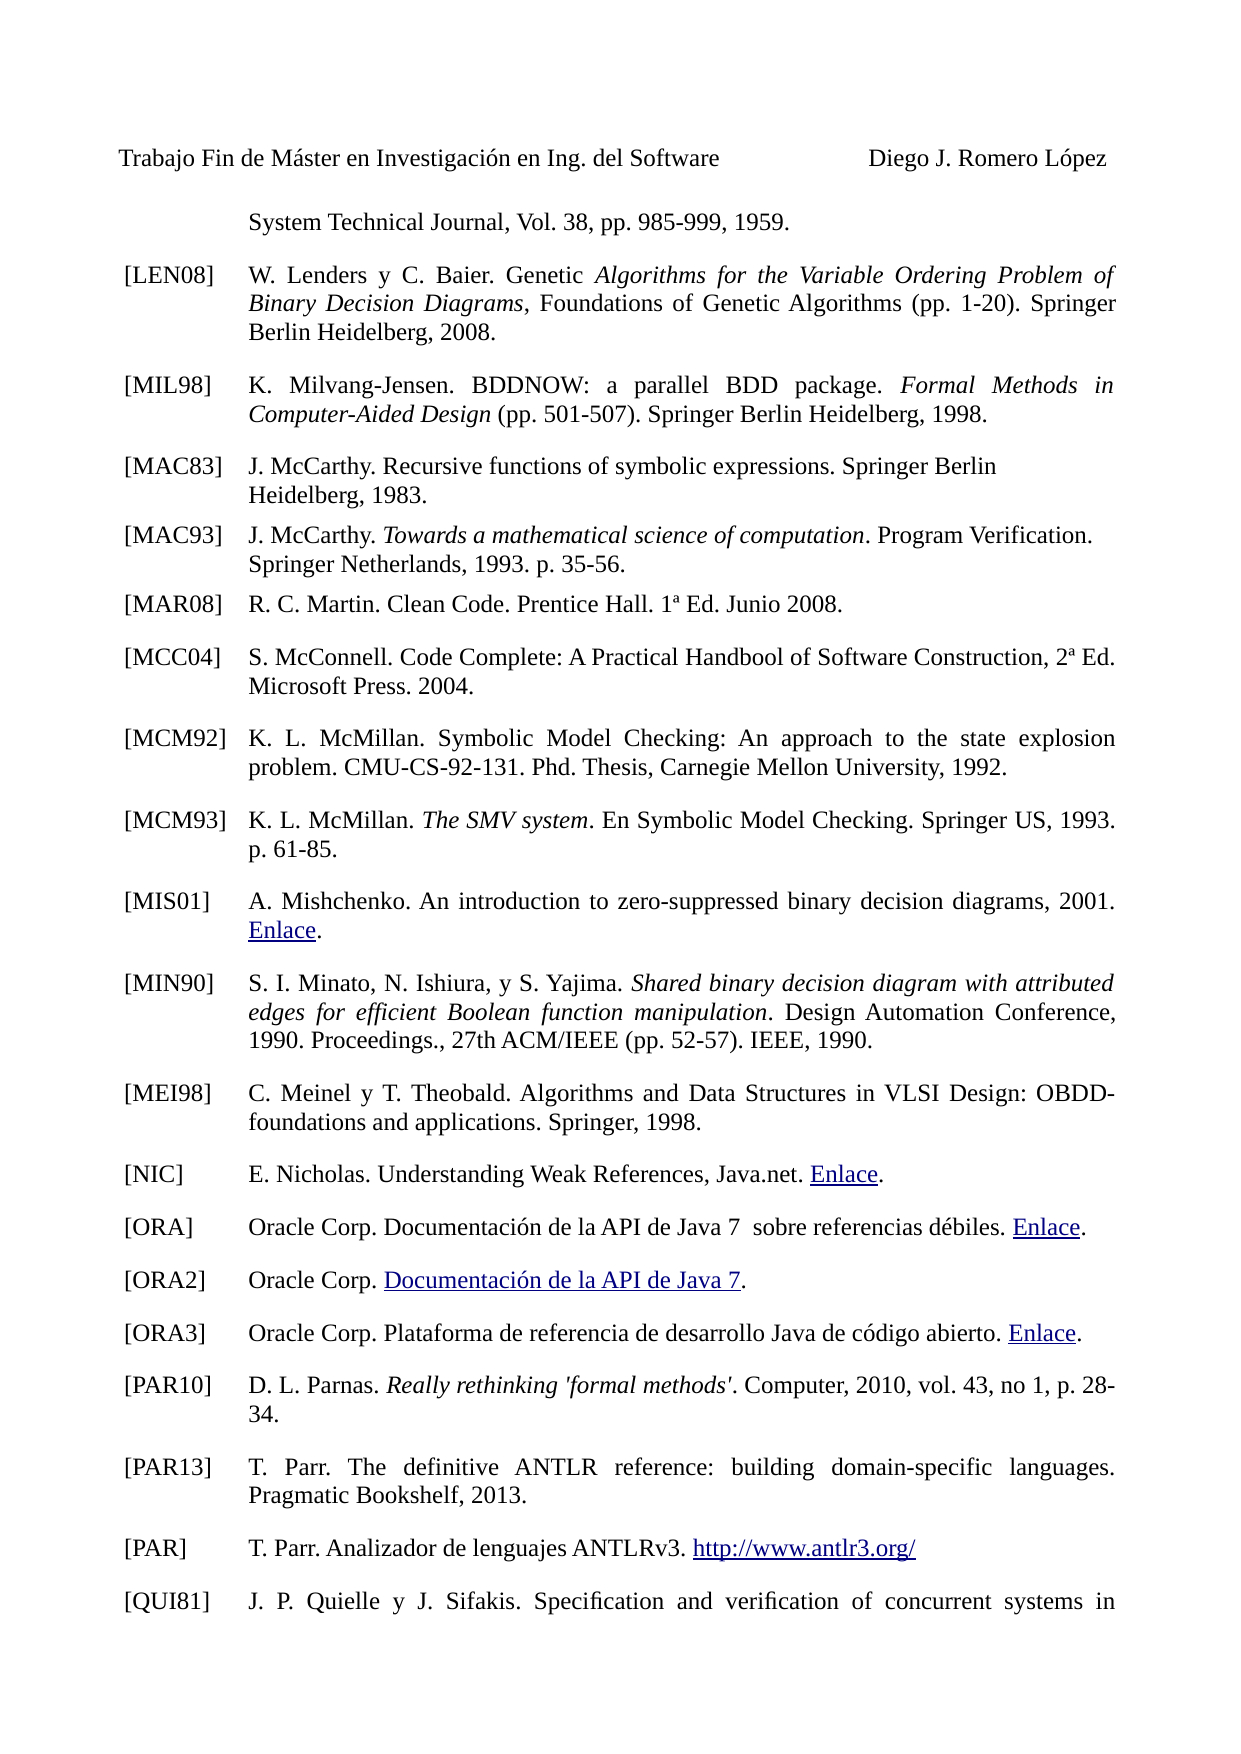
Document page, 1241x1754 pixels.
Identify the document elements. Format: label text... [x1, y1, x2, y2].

table_cell [MCM93] [118, 799, 242, 881]
table_cell [PAR] [118, 1528, 242, 1580]
table_cell C. Meinel y T. Theobald. Algorithms and Data Structures in VLSI Design: OBDD-foundations and applications. Springer, 1998. [242, 1073, 1122, 1154]
table_cell [PAR10] [118, 1365, 242, 1446]
table_cell [MAC93] [118, 515, 242, 584]
table_cell [ORA2] [118, 1259, 242, 1312]
table_cell T. Parr. Analizador de lenguajes ANTLRv3. http://www.antlr3.org/ [242, 1528, 1122, 1580]
table_cell S. McConnell. Code Complete: A Practical Handbool of Software Construction, 2ª Ed. Microsoft Press. 2004. [242, 636, 1122, 718]
table_cell System Technical Journal, Vol. 38, pp. 985-999, 1959. [242, 201, 1122, 254]
table_cell A. Mishchenko. An introduction to zero-suppressed binary decision diagrams, 2001. Enlace. [242, 881, 1122, 962]
table_cell [PAR13] [118, 1446, 242, 1528]
table_cell [118, 201, 242, 254]
table_cell [MAC83] [118, 446, 242, 515]
table_cell [MCM92] [118, 718, 242, 799]
table_cell K. L. McMillan. Symbolic Model Checking: An approach to the state explosion problem. CMU-CS-92-131. Phd. Thesis, Carnegie Mellon University, 1992. [242, 718, 1122, 799]
table_cell [MIS01] [118, 881, 242, 962]
table_cell Oracle Corp. Documentación de la API de Java 7 sobre referencias débiles. Enlace. [242, 1207, 1122, 1259]
table_cell [MIL98] [118, 364, 242, 446]
table_cell [QUI81] [118, 1580, 242, 1633]
table_cell [MIN90] [118, 962, 242, 1072]
table_cell J. P. Quielle y J. Sifakis. Speciﬁcation and veriﬁcation of concurrent systems in [242, 1580, 1122, 1633]
table_cell W. Lenders y C. Baier. Genetic Algorithms for the Variable Ordering Problem of Binary Decision Diagrams, Foundations of Genetic Algorithms (pp. 1-20). Springer Berlin Heidelberg, 2008. [242, 254, 1122, 364]
table_cell S. I. Minato, N. Ishiura, y S. Yajima. Shared binary decision diagram with attributed edges for efficient Boolean function manipulation. Design Automation Conference, 1990. Proceedings., 27th ACM/IEEE (pp. 52-57). IEEE, 1990. [242, 962, 1122, 1072]
table_cell K. L. McMillan. The SMV system. En Symbolic Model Checking. Springer US, 1993. p. 61-85. [242, 799, 1122, 881]
table_cell R. C. Martin. Clean Code. Prentice Hall. 1ª Ed. Junio 2008. [242, 584, 1122, 636]
table_cell J. McCarthy. Recursive functions of symbolic expressions. Springer Berlin Heidelberg, 1983. [242, 446, 1122, 515]
table_cell J. McCarthy. Towards a mathematical science of computation. Program Verification. Springer Netherlands, 1993. p. 35-56. [242, 515, 1122, 584]
table_cell T. Parr. The definitive ANTLR reference: building domain-specific languages. Pragmatic Bookshelf, 2013. [242, 1446, 1122, 1528]
table_cell E. Nicholas. Understanding Weak References, Java.net. Enlace. [242, 1154, 1122, 1207]
table_cell [ORA3] [118, 1312, 242, 1365]
table_cell Oracle Corp. Plataforma de referencia de desarrollo Java de código abierto. Enlace. [242, 1312, 1122, 1365]
table_cell [NIC] [118, 1154, 242, 1207]
table_cell [MEI98] [118, 1073, 242, 1154]
table_cell [ORA] [118, 1207, 242, 1259]
table_cell [MCC04] [118, 636, 242, 718]
table_cell K. Milvang-Jensen. BDDNOW: a parallel BDD package. Formal Methods in Computer-Aided Design (pp. 501-507). Springer Berlin Heidelberg, 1998. [242, 364, 1122, 446]
table_cell [LEN08] [118, 254, 242, 364]
table_cell [MAR08] [118, 584, 242, 636]
table_cell Oracle Corp. Documentación de la API de Java 7. [242, 1259, 1122, 1312]
table_cell D. L. Parnas. Really rethinking 'formal methods'. Computer, 2010, vol. 43, no 1, p. 28-34. [242, 1365, 1122, 1446]
